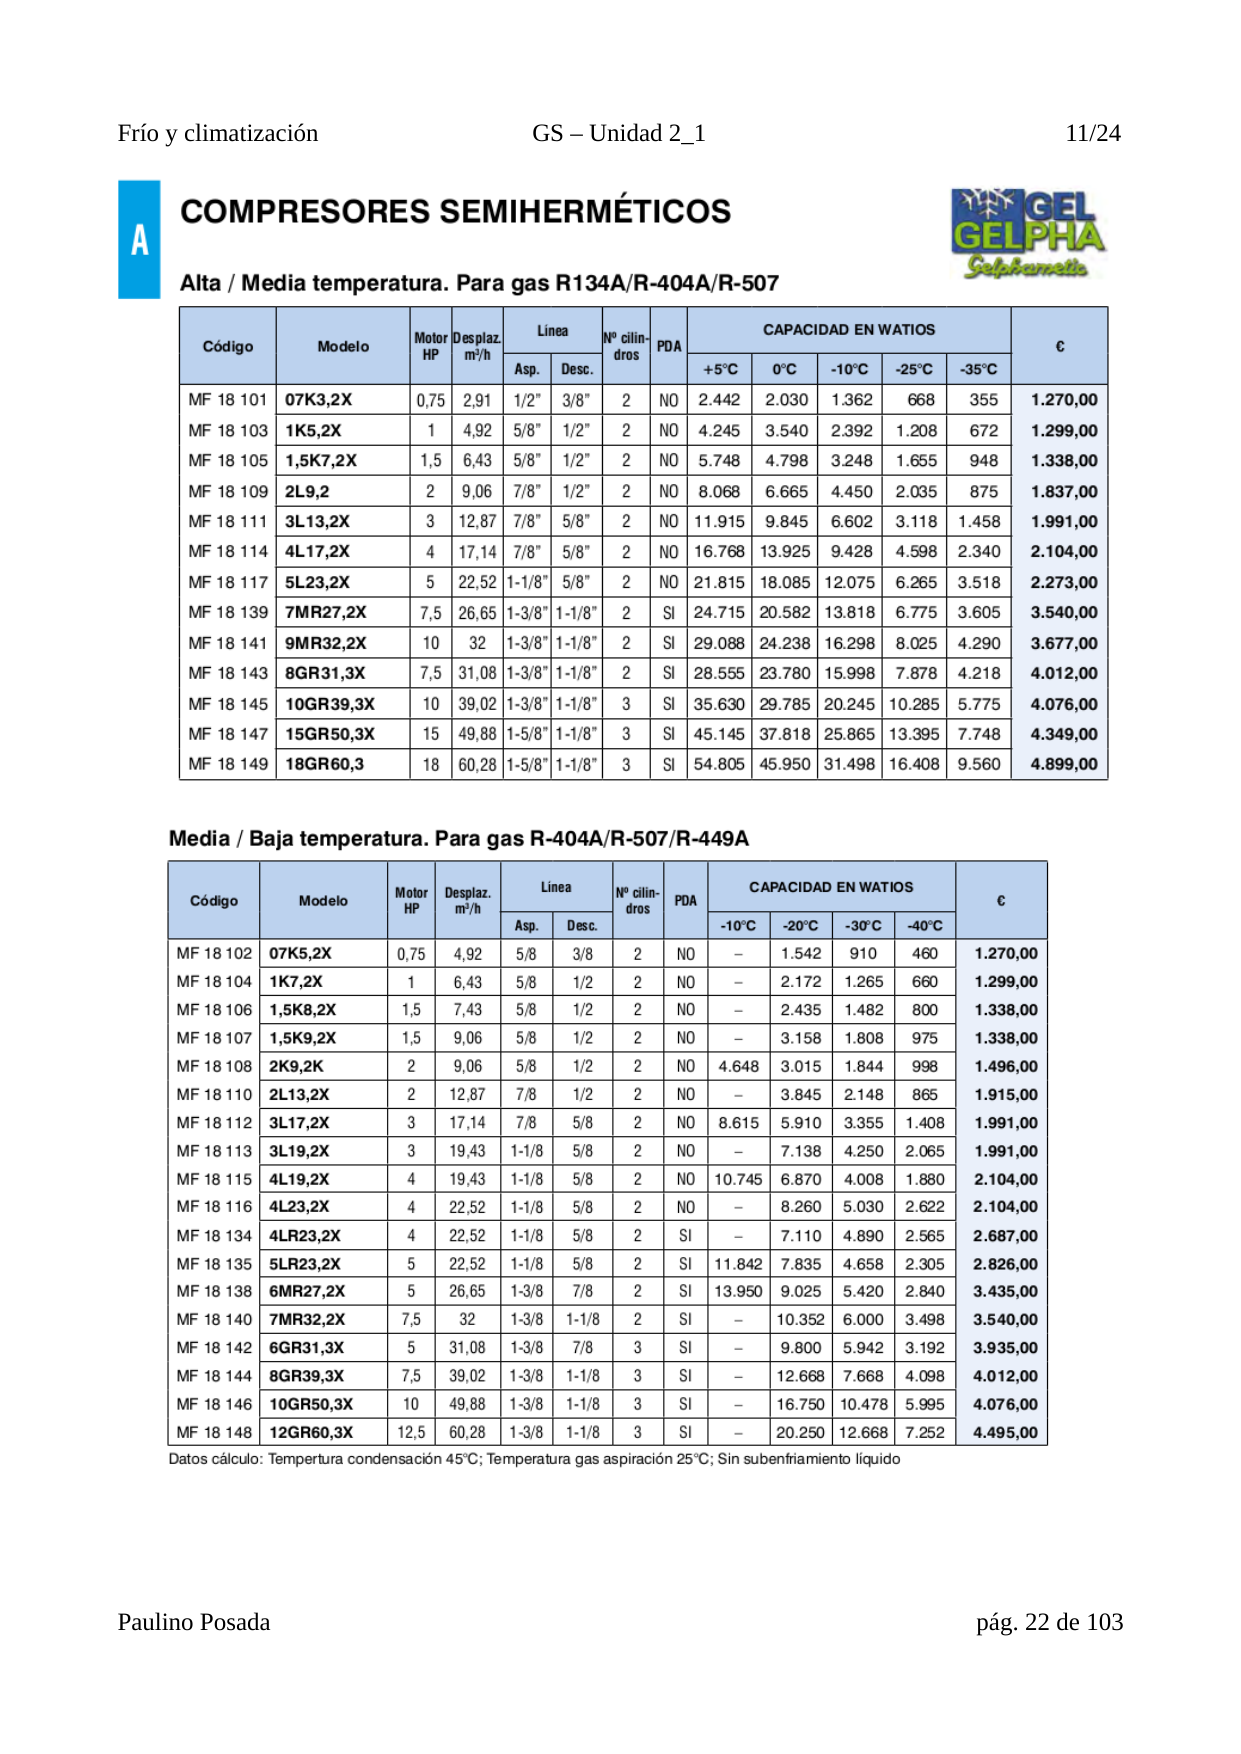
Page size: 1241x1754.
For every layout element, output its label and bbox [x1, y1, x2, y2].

picture [163, 822, 1064, 1473]
picture [132, 224, 148, 254]
picture [118, 176, 1123, 796]
